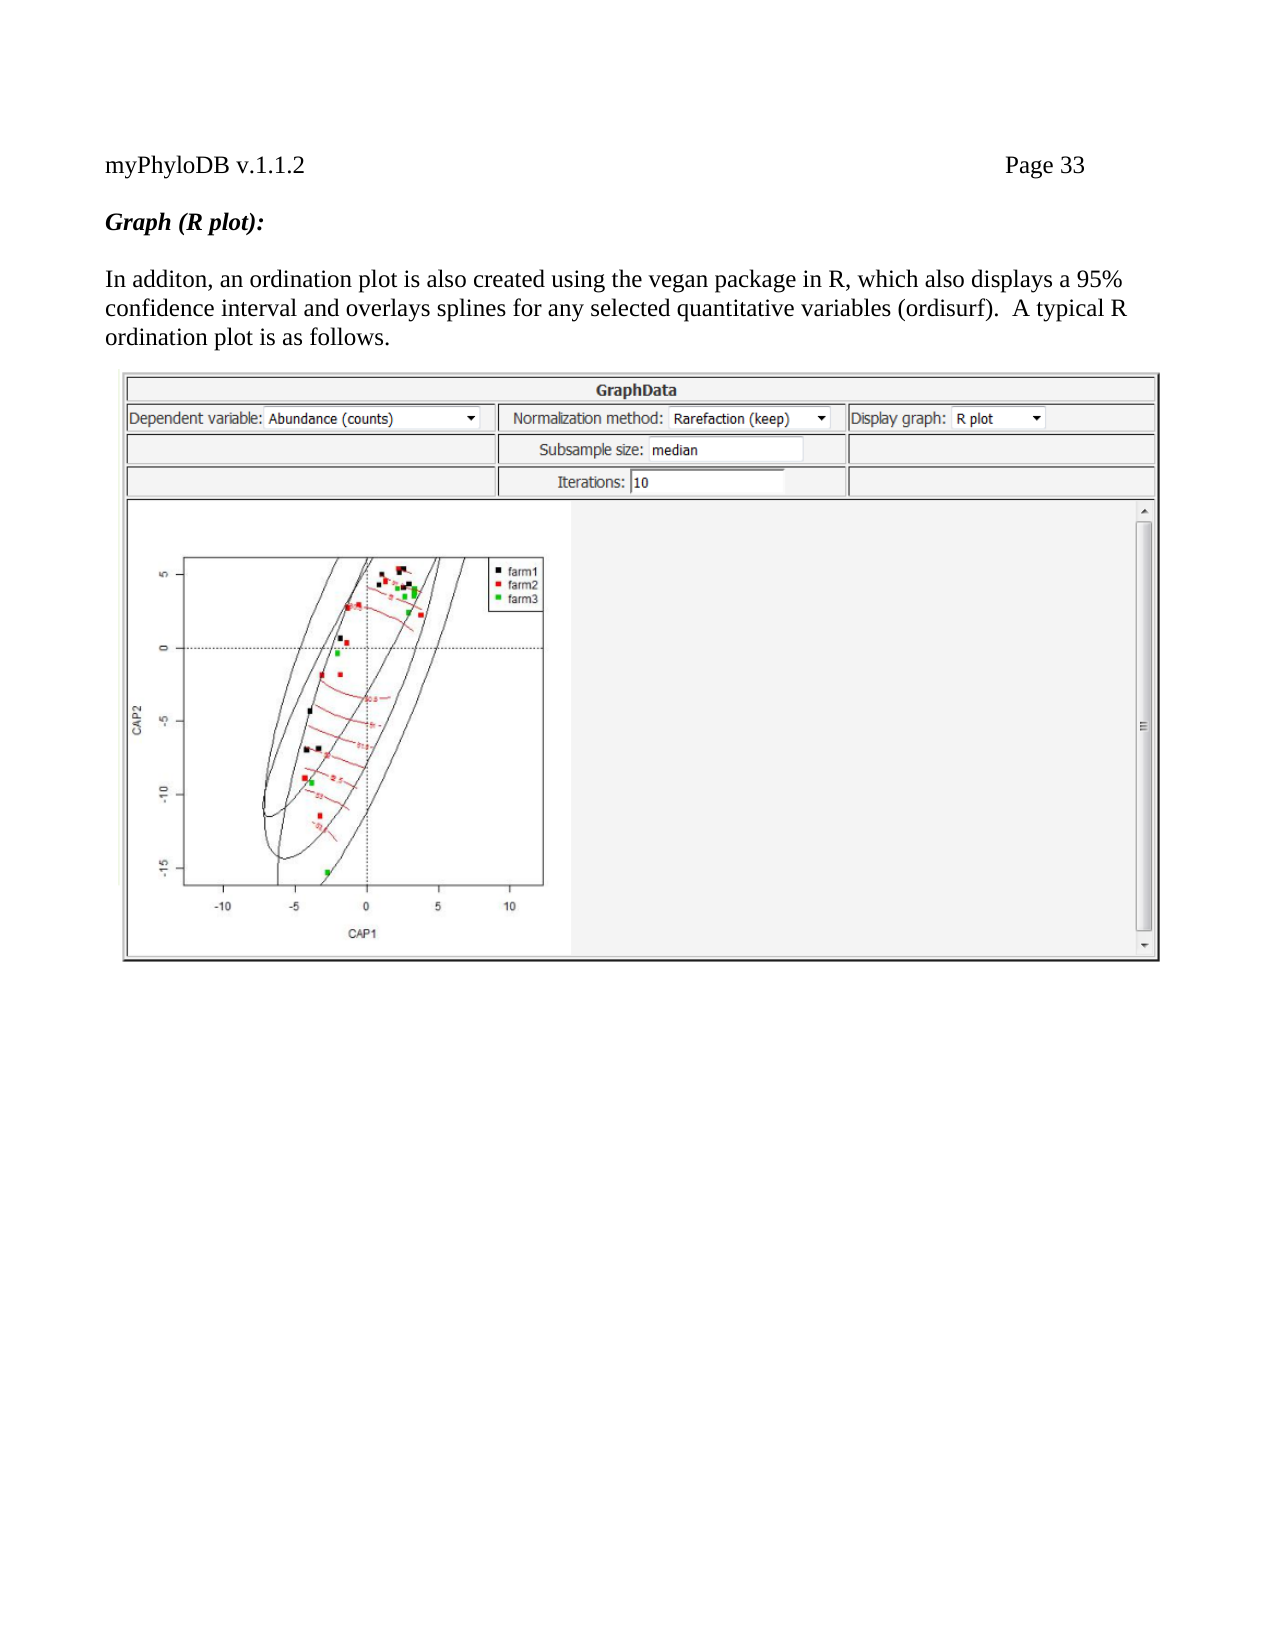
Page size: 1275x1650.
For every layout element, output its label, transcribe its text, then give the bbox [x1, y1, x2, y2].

text In additon, an ordination plot is also created using the vegan package in R, which also displays a 95% confidence interval and overlays splines for any selected quantitative variables (ordisurf). A typical R ordination plot is as follows. [105, 264, 1170, 351]
text Graph (R plot): [105, 207, 1170, 236]
picture [118, 369, 1163, 965]
